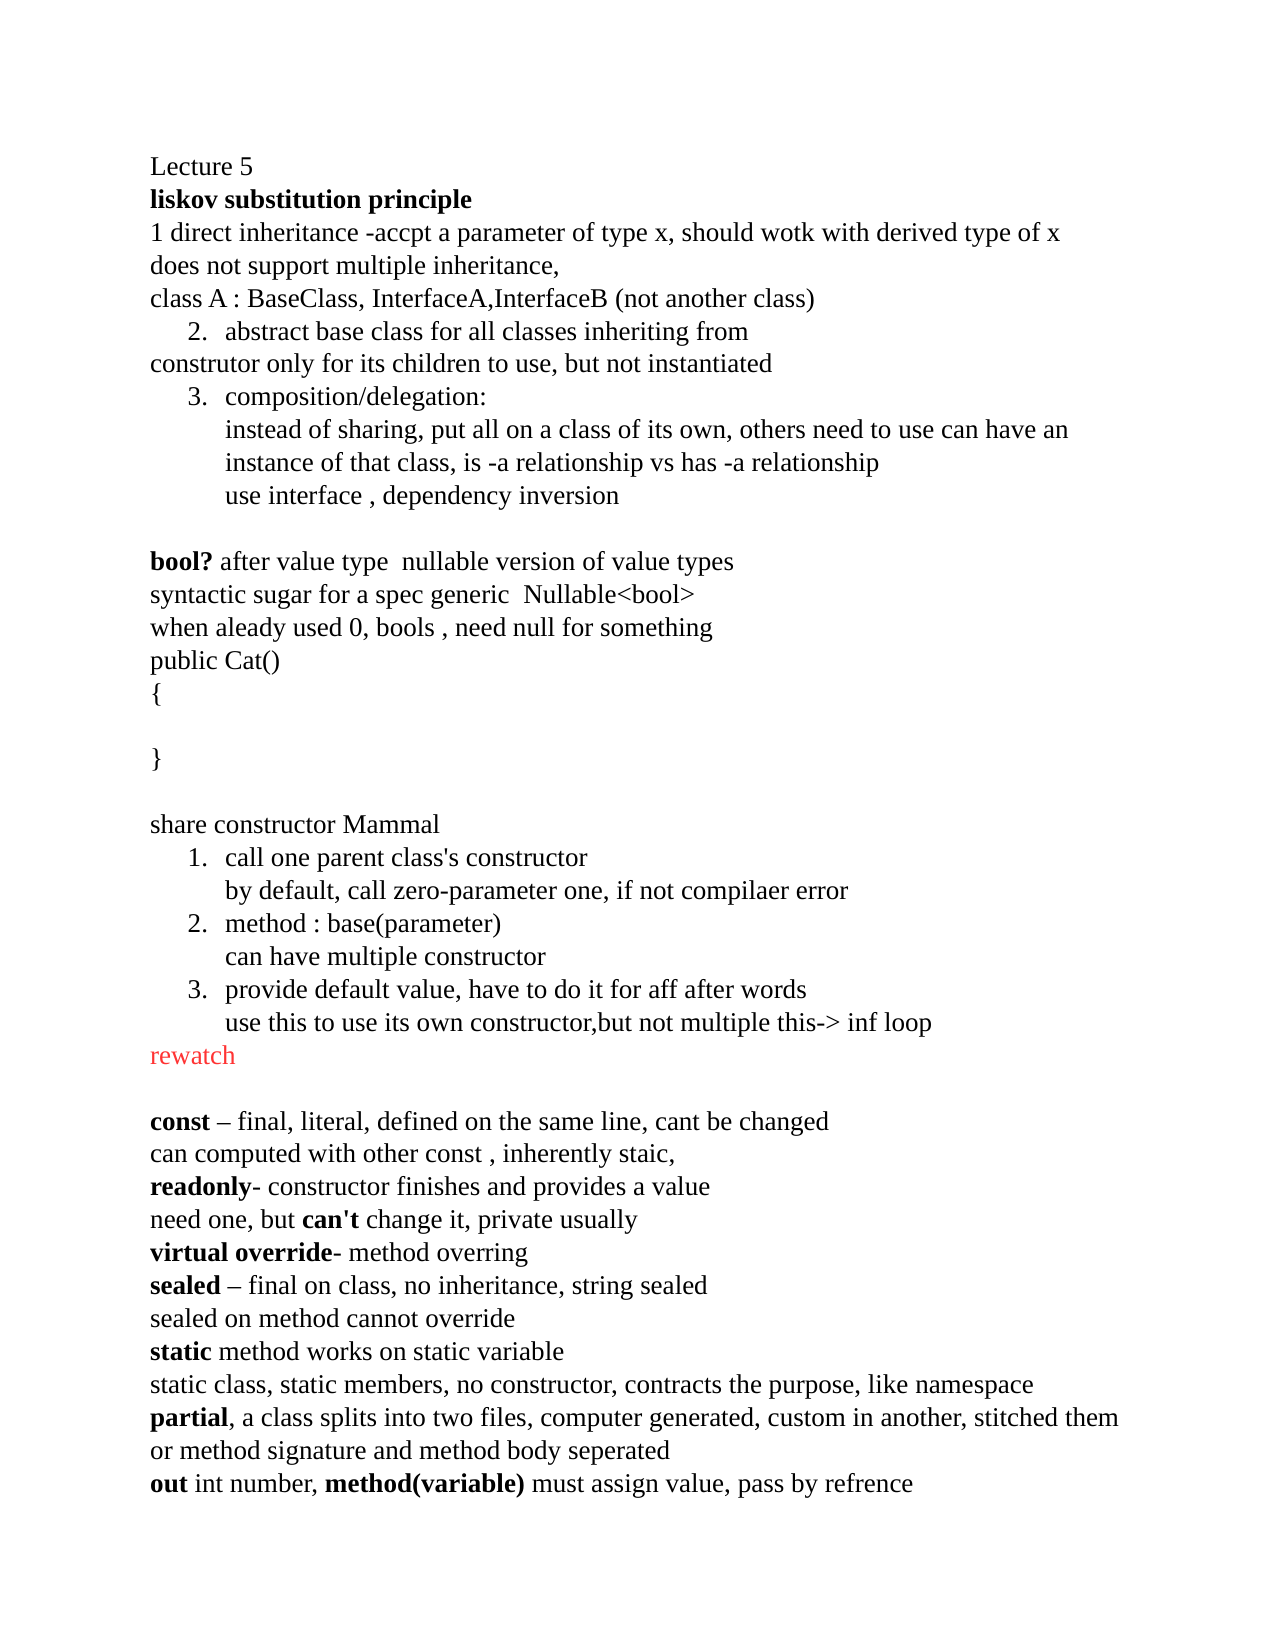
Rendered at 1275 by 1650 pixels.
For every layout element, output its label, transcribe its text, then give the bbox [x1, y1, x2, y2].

text construtor only for its children to use, but not instantiated [150, 347, 1125, 379]
text rewatch [150, 1039, 1125, 1070]
list instead of sharing, put all on a class of its own, others need to use can have an instance of that class, is -a relationship vs has -a relationship [187, 413, 1125, 477]
text sealed – final on class, no inheritance, string sealed [150, 1269, 1125, 1300]
list use this to use its own constructor,but not multiple this-> inf loop [187, 1006, 1125, 1037]
text out int number, method(variable) must assign value, pass by refrence [150, 1467, 1125, 1498]
list method : base(parameter) [187, 907, 1125, 938]
list call one parent class's constructor [187, 841, 1125, 872]
text partial, a class splits into two files, computer generated, custom in another, stitched them [150, 1401, 1125, 1432]
text virtual override- method overring [150, 1236, 1125, 1267]
text liskov substitution principle [150, 183, 1125, 214]
text const – final, literal, defined on the same line, cant be changed [150, 1104, 1125, 1136]
text static method works on static variable [150, 1335, 1125, 1366]
text syntactic sugar for a spec generic Nullable<bool> [150, 578, 1125, 609]
list use interface , dependency inversion [187, 479, 1125, 510]
list can have multiple constructor [187, 940, 1125, 971]
text static class, static members, no constructor, contracts the purpose, like namespace [150, 1368, 1125, 1399]
text or method signature and method body seperated [150, 1434, 1125, 1465]
text when aleady used 0, bools , need null for something [150, 611, 1125, 642]
text bool? after value type nullable version of value types [150, 545, 1125, 576]
text 1 direct inheritance -accpt a parameter of type x, should wotk with derived type of x [150, 216, 1125, 247]
text public Cat() [150, 644, 1125, 675]
text } [150, 742, 1125, 774]
text need one, but can't change it, private usually [150, 1203, 1125, 1234]
text Lecture 5 [150, 150, 1125, 181]
list provide default value, have to do it for aff after words [187, 973, 1125, 1004]
text does not support multiple inheritance, [150, 249, 1125, 280]
list by default, call zero-parameter one, if not compilaer error [187, 874, 1125, 905]
list abstract base class for all classes inheriting from [187, 314, 1125, 346]
text class A : BaseClass, InterfaceA,InterfaceB (not another class) [150, 282, 1125, 313]
text can computed with other const , inherently staic, [150, 1137, 1125, 1169]
list composition/delegation: [187, 380, 1125, 412]
text sealed on method cannot override [150, 1302, 1125, 1333]
text { [150, 677, 1125, 708]
text share constructor Mammal [150, 808, 1125, 839]
text readonly- constructor finishes and provides a value [150, 1170, 1125, 1202]
